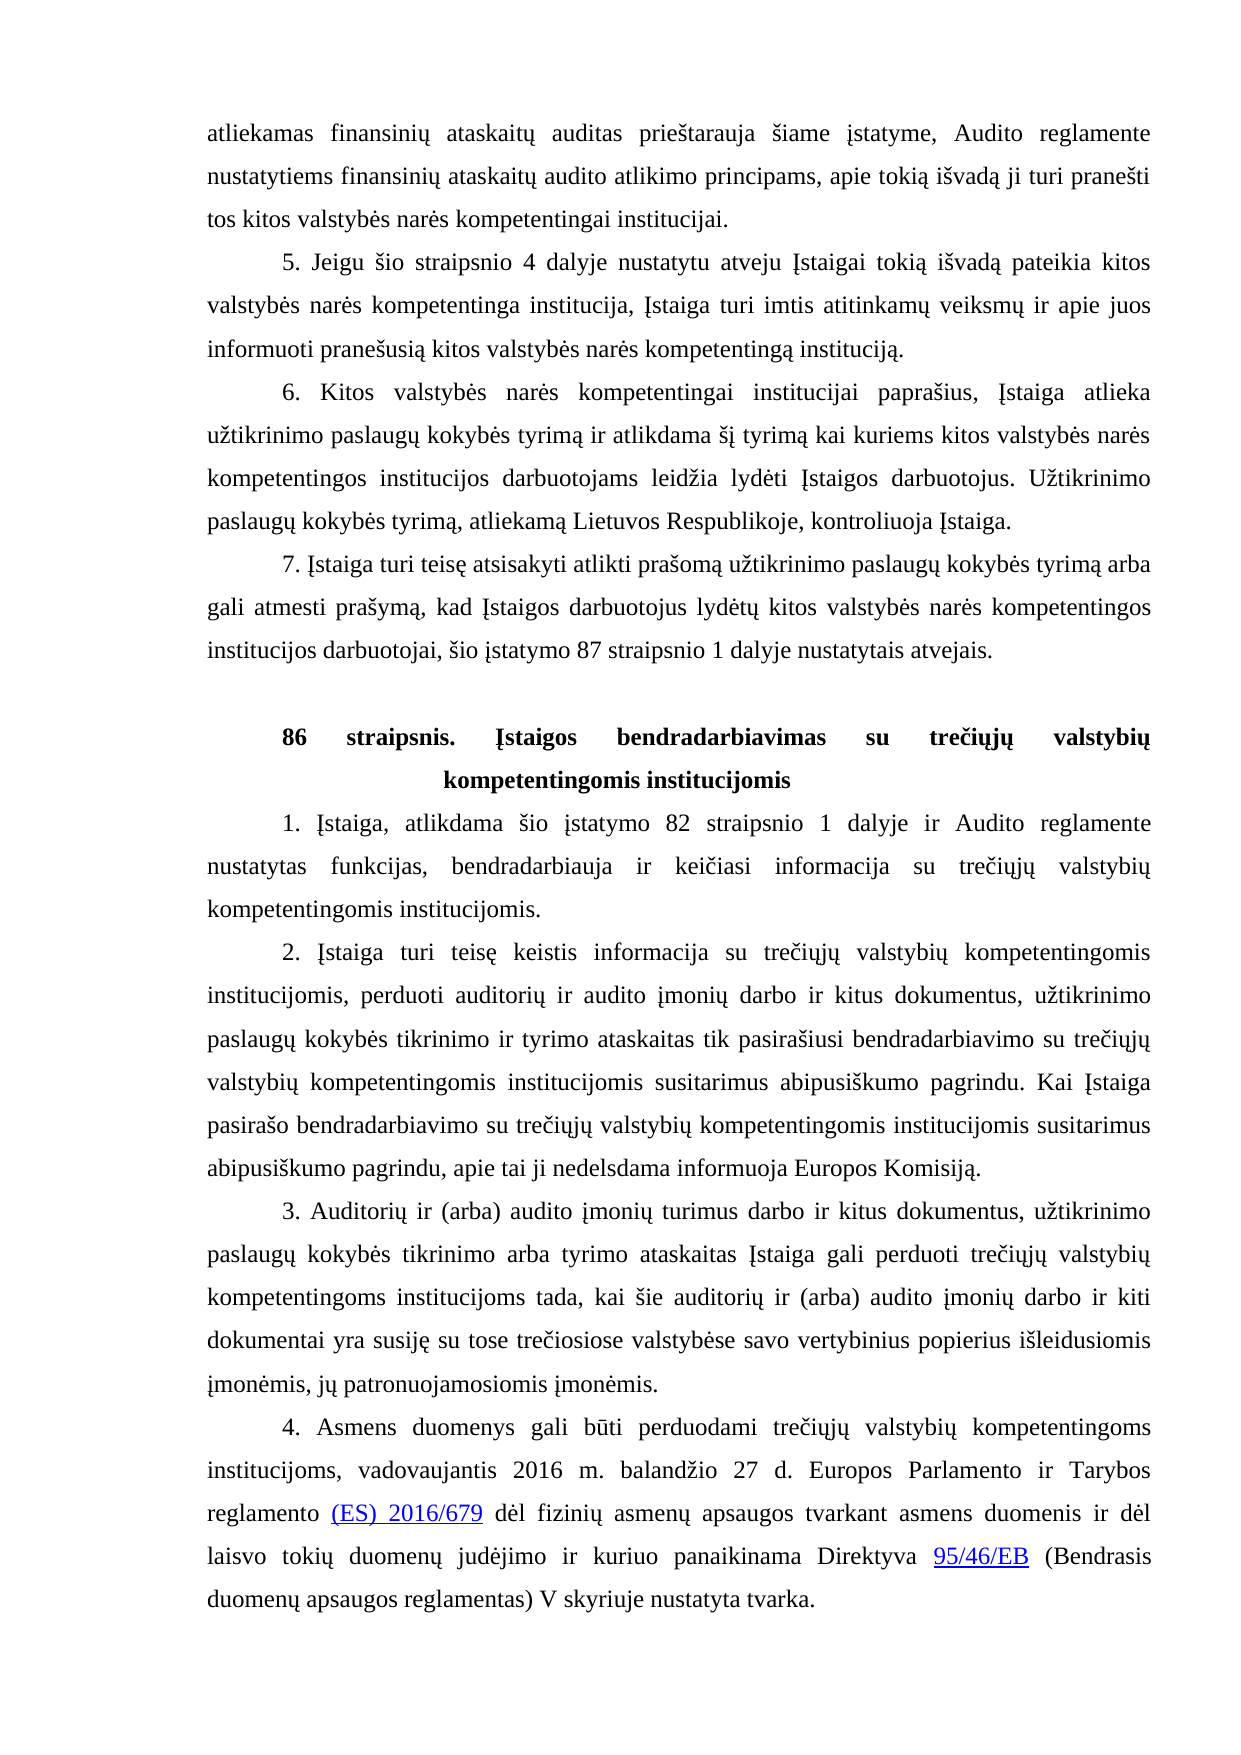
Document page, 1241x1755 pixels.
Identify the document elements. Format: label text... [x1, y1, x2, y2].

text 1. Įstaiga, atlikdama šio įstatymo 82 straipsnio 1 dalyje ir Audito reglamente nustatytas funkcijas, bendradarbiauja ir keičiasi informacija su trečiųjų valstybių kompetentingomis institucijomis. [207, 808, 1152, 923]
text 6. Kitos valstybės narės kompetentingai institucijai paprašius, Įstaiga atlieka užtikrinimo paslaugų kokybės tyrimą ir atlikdama šį tyrimą kai kuriems kitos valstybės narės kompetentingos institucijos darbuotojams leidžia lydėti Įstaigos darbuotojus. Užtikrinimo paslaugų kokybės tyrimą, atliekamą Lietuvos Respublikoje, kontroliuoja Įstaiga. [207, 377, 1152, 535]
text 5. Jeigu šio straipsnio 4 dalyje nustatytu atveju Įstaigai tokią išvadą pateikia kitos valstybės narės kompetentinga institucija, Įstaiga turi imtis atitinkamų veiksmų ir apie juos informuoti pranešusią kitos valstybės narės kompetentingą instituciją. [207, 247, 1152, 362]
text atliekamas finansinių ataskaitų auditas prieštarauja šiame įstatyme, Audito reglamente nustatytiems finansinių ataskaitų audito atlikimo principams, apie tokią išvadą ji turi pranešti tos kitos valstybės narės kompetentingai institucijai. [207, 118, 1152, 233]
text 7. Įstaiga turi teisę atsisakyti atlikti prašomą užtikrinimo paslaugų kokybės tyrimą arba gali atmesti prašymą, kad Įstaigos darbuotojus lydėtų kitos valstybės narės kompetentingos institucijos darbuotojai, šio įstatymo 87 straipsnio 1 dalyje nustatytais atvejais. [207, 549, 1152, 664]
text 2. Įstaiga turi teisę keistis informacija su trečiųjų valstybių kompetentingomis institucijomis, perduoti auditorių ir audito įmonių darbo ir kitus dokumentus, užtikrinimo paslaugų kokybės tikrinimo ir tyrimo ataskaitas tik pasirašiusi bendradarbiavimo su trečiųjų valstybių kompetentingomis institucijomis susitarimus abipusiškumo pagrindu. Kai Įstaiga pasirašo bendradarbiavimo su trečiųjų valstybių kompetentingomis institucijomis susitarimus abipusiškumo pagrindu, apie tai ji nedelsdama informuoja Europos Komisiją. [207, 937, 1152, 1182]
text 3. Auditorių ir (arba) audito įmonių turimus darbo ir kitus dokumentus, užtikrinimo paslaugų kokybės tikrinimo arba tyrimo ataskaitas Įstaiga gali perduoti trečiųjų valstybių kompetentingoms institucijoms tada, kai šie auditorių ir (arba) audito įmonių darbo ir kiti dokumentai yra susiję su tose trečiosiose valstybėse savo vertybinius popierius išleidusiomis įmonėmis, jų patronuojamosiomis įmonėmis. [207, 1196, 1152, 1397]
text 4. Asmens duomenys gali būti perduodami trečiųjų valstybių kompetentingoms institucijoms, vadovaujantis 2016 m. balandžio 27 d. Europos Parlamento ir Tarybos reglamento (ES) 2016/679 dėl fizinių asmenų apsaugos tvarkant asmens duomenis ir dėl laisvo tokių duomenų judėjimo ir kuriuo panaikinama Direktyva 95/46/EB (Bendrasis duomenų apsaugos reglamentas) V skyriuje nustatyta tvarka. [207, 1412, 1152, 1613]
text 86 straipsnis. Įstaigos bendradarbiavimas su trečiųjų valstybių kompetentingomis institucijomis [282, 722, 1152, 794]
